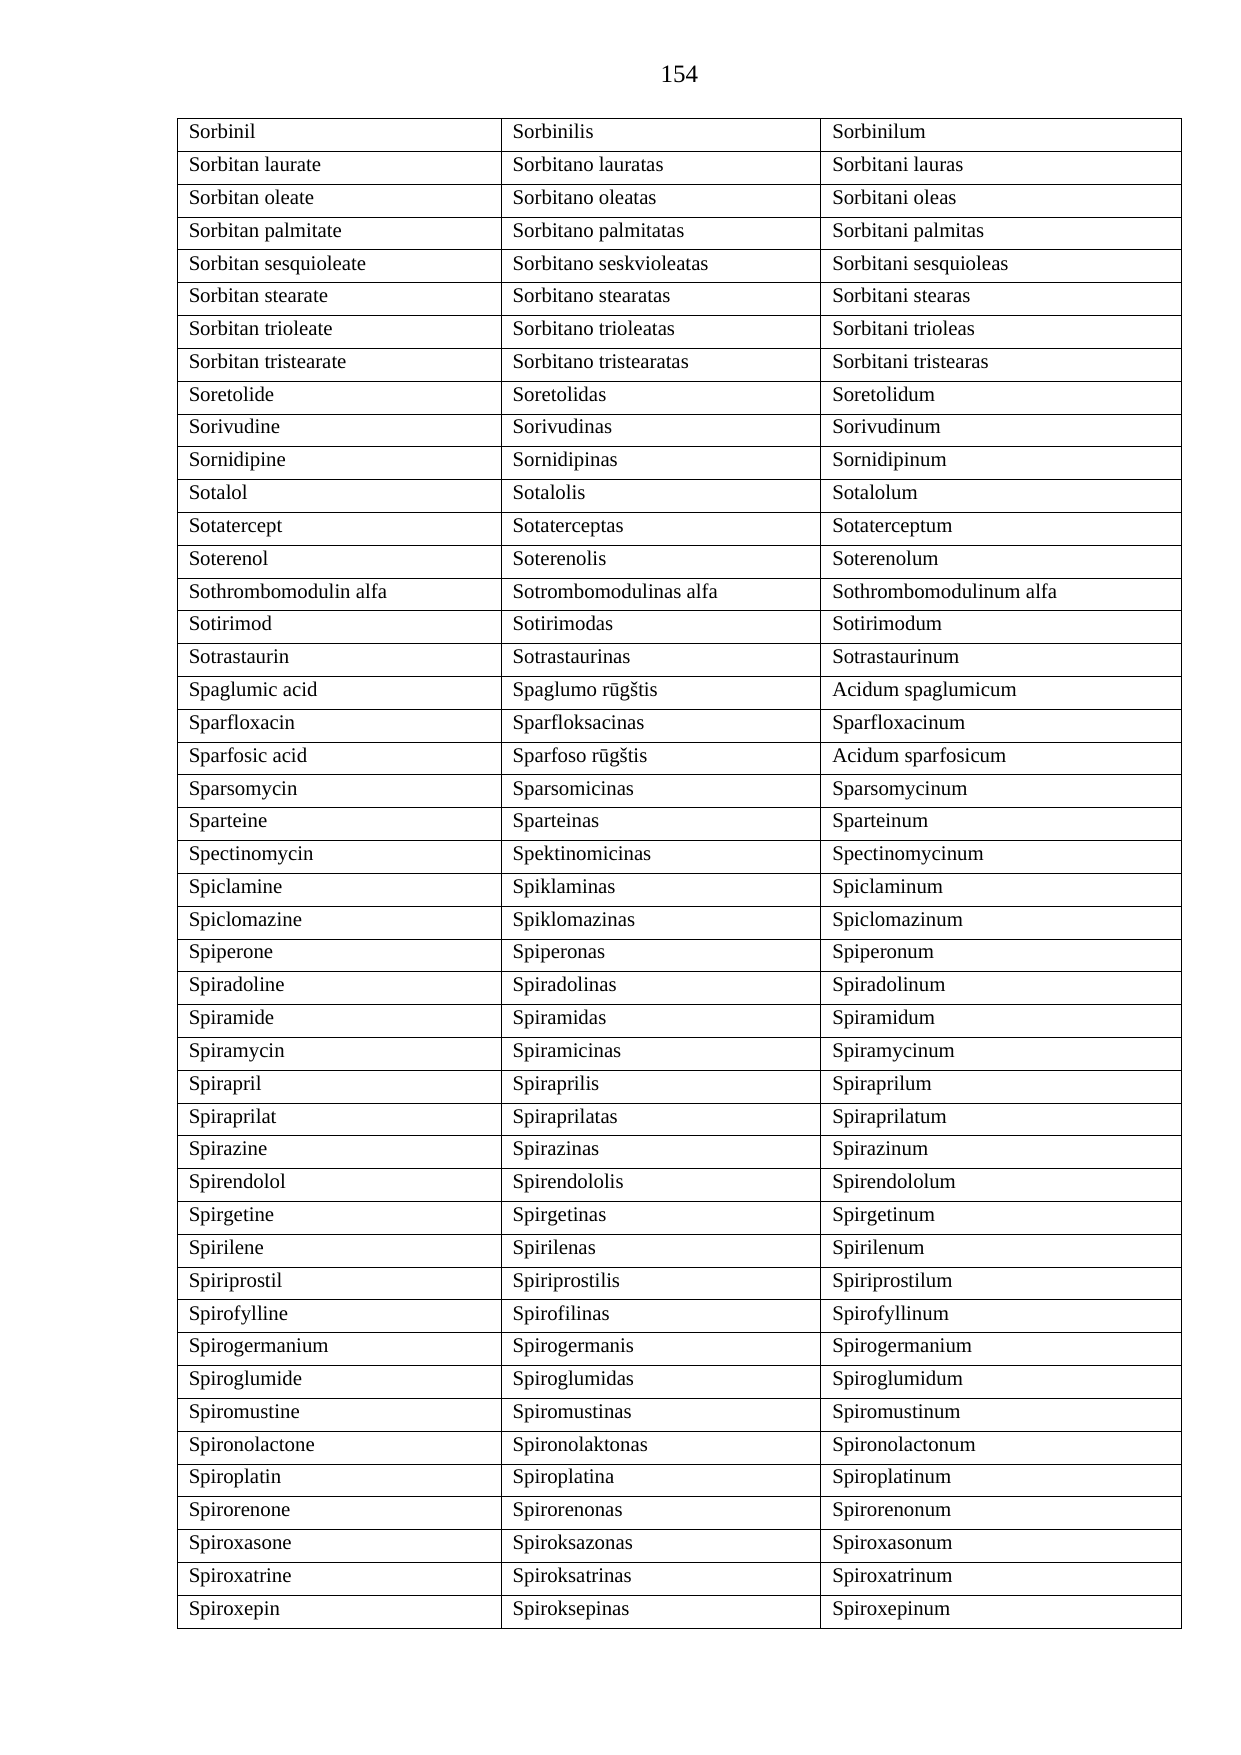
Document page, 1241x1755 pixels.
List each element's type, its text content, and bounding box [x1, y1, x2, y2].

table_cell Sorbitan stearate [178, 283, 501, 315]
table_cell Sotirimodas [502, 611, 820, 643]
table_cell Spirazinum [821, 1136, 1181, 1168]
table_cell Spiroxepinum [821, 1596, 1181, 1627]
table_cell Spaglumic acid [178, 677, 501, 709]
table_cell Soretolidum [821, 382, 1181, 413]
table_cell Spiroplatinum [821, 1465, 1181, 1496]
table_cell Sotirimodum [821, 611, 1181, 643]
table_cell Sotrastaurinas [502, 644, 820, 676]
table_cell Spiriprostil [178, 1268, 501, 1299]
table_cell Spiriprostilis [502, 1268, 820, 1299]
table_cell Spiroplatina [502, 1465, 820, 1496]
table_cell Spiradolinum [821, 972, 1181, 1004]
table_cell Sorbitan oleate [178, 185, 501, 217]
table_cell Sparsomicinas [502, 775, 820, 807]
table_cell Sorbitani oleas [821, 185, 1181, 217]
table_cell Spiraprilis [502, 1071, 820, 1102]
table_cell Spiclamine [178, 874, 501, 906]
table_cell Sorivudinas [502, 415, 820, 446]
table_cell Spektinomicinas [502, 841, 820, 873]
table_cell Spiramycin [178, 1038, 501, 1070]
table_cell Sparfloxacin [178, 710, 501, 742]
table_cell Sparfloxacinum [821, 710, 1181, 742]
table_cell Sparsomycinum [821, 775, 1181, 807]
table_cell Sorbitani sesquioleas [821, 250, 1181, 282]
table_cell Acidum spaglumicum [821, 677, 1181, 709]
table_cell Spirendololis [502, 1169, 820, 1201]
table_cell Soterenolum [821, 546, 1181, 577]
table_cell Spaglumo rūgštis [502, 677, 820, 709]
table_cell Soretolidas [502, 382, 820, 413]
table_cell Sorbinilis [502, 119, 820, 151]
table_cell Sorbitani stearas [821, 283, 1181, 315]
table_cell Spirofilinas [502, 1300, 820, 1332]
table_cell Sorbitan palmitate [178, 218, 501, 249]
table_cell Sparsomycin [178, 775, 501, 807]
table_cell Sparteinas [502, 808, 820, 840]
table_cell Sotrastaurin [178, 644, 501, 676]
table_cell Sorbitan sesquioleate [178, 250, 501, 282]
table_cell Sorbitano trioleatas [502, 316, 820, 348]
table_cell Spirofylline [178, 1300, 501, 1332]
table_cell Spectinomycinum [821, 841, 1181, 873]
table_cell Spiroglumidas [502, 1366, 820, 1398]
table_cell Sorbitan laurate [178, 152, 501, 184]
table_cell Sorbitan tristearate [178, 349, 501, 381]
table_cell Sotaterceptas [502, 513, 820, 545]
table_cell Sorbinil [178, 119, 501, 151]
table_cell Sornidipine [178, 447, 501, 479]
table_cell Spiroksazonas [502, 1530, 820, 1562]
table_cell Spiroxatrine [178, 1563, 501, 1595]
table_cell Soterenol [178, 546, 501, 577]
table_cell Sotalolum [821, 480, 1181, 512]
table_cell Soterenolis [502, 546, 820, 577]
table_cell Sorbitano lauratas [502, 152, 820, 184]
table_cell Spirorenonum [821, 1497, 1181, 1529]
table_cell Sorbitano oleatas [502, 185, 820, 217]
table_cell Sorbitani trioleas [821, 316, 1181, 348]
table_cell Spiraprilat [178, 1104, 501, 1135]
table_cell Spiklomazinas [502, 907, 820, 938]
table_cell Spironolactone [178, 1432, 501, 1463]
table_cell Spiraprilatas [502, 1104, 820, 1135]
table_cell Sparfosic acid [178, 743, 501, 774]
table_cell Spiclomazinum [821, 907, 1181, 938]
table_cell Sorbitan trioleate [178, 316, 501, 348]
table_cell Spiroksepinas [502, 1596, 820, 1627]
table_cell Spiramidum [821, 1005, 1181, 1037]
table_cell Spiroxasone [178, 1530, 501, 1562]
table_cell Spiroxatrinum [821, 1563, 1181, 1595]
table_cell Spirazinas [502, 1136, 820, 1168]
table_cell Sothrombomodulinum alfa [821, 579, 1181, 610]
table_cell Sorivudinum [821, 415, 1181, 446]
table_cell Sorivudine [178, 415, 501, 446]
table_cell Spirendololum [821, 1169, 1181, 1201]
table_cell Spiriprostilum [821, 1268, 1181, 1299]
table_cell Spirgetine [178, 1202, 501, 1234]
table_cell Spirogermanium [821, 1333, 1181, 1365]
table_cell Sorbitano stearatas [502, 283, 820, 315]
table_cell Spironolaktonas [502, 1432, 820, 1463]
table_cell Spiperonas [502, 940, 820, 971]
table_cell Spirorenone [178, 1497, 501, 1529]
table_cell Sparteinum [821, 808, 1181, 840]
table_cell Spirazine [178, 1136, 501, 1168]
table_cell Sorbitani palmitas [821, 218, 1181, 249]
table_cell Spirilene [178, 1235, 501, 1267]
table_cell Sorbitani tristearas [821, 349, 1181, 381]
table_cell Spiradoline [178, 972, 501, 1004]
table_cell Sotirimod [178, 611, 501, 643]
table_cell Spiroglumidum [821, 1366, 1181, 1398]
table_cell Spiclomazine [178, 907, 501, 938]
table_cell Spiraprilum [821, 1071, 1181, 1102]
table_cell Sorbitano seskvioleatas [502, 250, 820, 282]
table_cell Sotalol [178, 480, 501, 512]
table_cell Spiroxasonum [821, 1530, 1181, 1562]
table_cell Spiklaminas [502, 874, 820, 906]
table_cell Spiperone [178, 940, 501, 971]
table_cell Spirilenum [821, 1235, 1181, 1267]
table_cell Spiroksatrinas [502, 1563, 820, 1595]
table_cell Sotatercept [178, 513, 501, 545]
table_cell Acidum sparfosicum [821, 743, 1181, 774]
table_cell Spirilenas [502, 1235, 820, 1267]
table_cell Spiradolinas [502, 972, 820, 1004]
table_cell Spiramidas [502, 1005, 820, 1037]
table_cell Spironolactonum [821, 1432, 1181, 1463]
table_cell Spirgetinas [502, 1202, 820, 1234]
table_cell Sorbitano tristearatas [502, 349, 820, 381]
table_cell Sotaterceptum [821, 513, 1181, 545]
table_cell Spiromustine [178, 1399, 501, 1431]
table_cell Spiroxepin [178, 1596, 501, 1627]
table_cell Sorbitani lauras [821, 152, 1181, 184]
table_cell Sotrastaurinum [821, 644, 1181, 676]
table_cell Spiramide [178, 1005, 501, 1037]
table_cell Sothrombomodulin alfa [178, 579, 501, 610]
table_cell Spectinomycin [178, 841, 501, 873]
table_cell Spiraprilatum [821, 1104, 1181, 1135]
table_cell Sparteine [178, 808, 501, 840]
table_cell Sorbinilum [821, 119, 1181, 151]
table_cell Spirendolol [178, 1169, 501, 1201]
table_cell Sparfloksacinas [502, 710, 820, 742]
table_cell Sorbitano palmitatas [502, 218, 820, 249]
table_cell Spirorenonas [502, 1497, 820, 1529]
table_cell Sotrombomodulinas alfa [502, 579, 820, 610]
table_cell Spiclaminum [821, 874, 1181, 906]
table_cell Soretolide [178, 382, 501, 413]
table_cell Spirapril [178, 1071, 501, 1102]
table_cell Spiroplatin [178, 1465, 501, 1496]
table_cell Spiramycinum [821, 1038, 1181, 1070]
table_cell Sornidipinas [502, 447, 820, 479]
table_cell Sornidipinum [821, 447, 1181, 479]
table_cell Spiramicinas [502, 1038, 820, 1070]
table_cell Spirogermanis [502, 1333, 820, 1365]
table_cell Spiromustinum [821, 1399, 1181, 1431]
table_cell Spirofyllinum [821, 1300, 1181, 1332]
table_cell Sparfoso rūgštis [502, 743, 820, 774]
table_cell Spiperonum [821, 940, 1181, 971]
table_cell Spiroglumide [178, 1366, 501, 1398]
table_cell Spirogermanium [178, 1333, 501, 1365]
table_cell Sotalolis [502, 480, 820, 512]
table_cell Spirgetinum [821, 1202, 1181, 1234]
table_cell Spiromustinas [502, 1399, 820, 1431]
